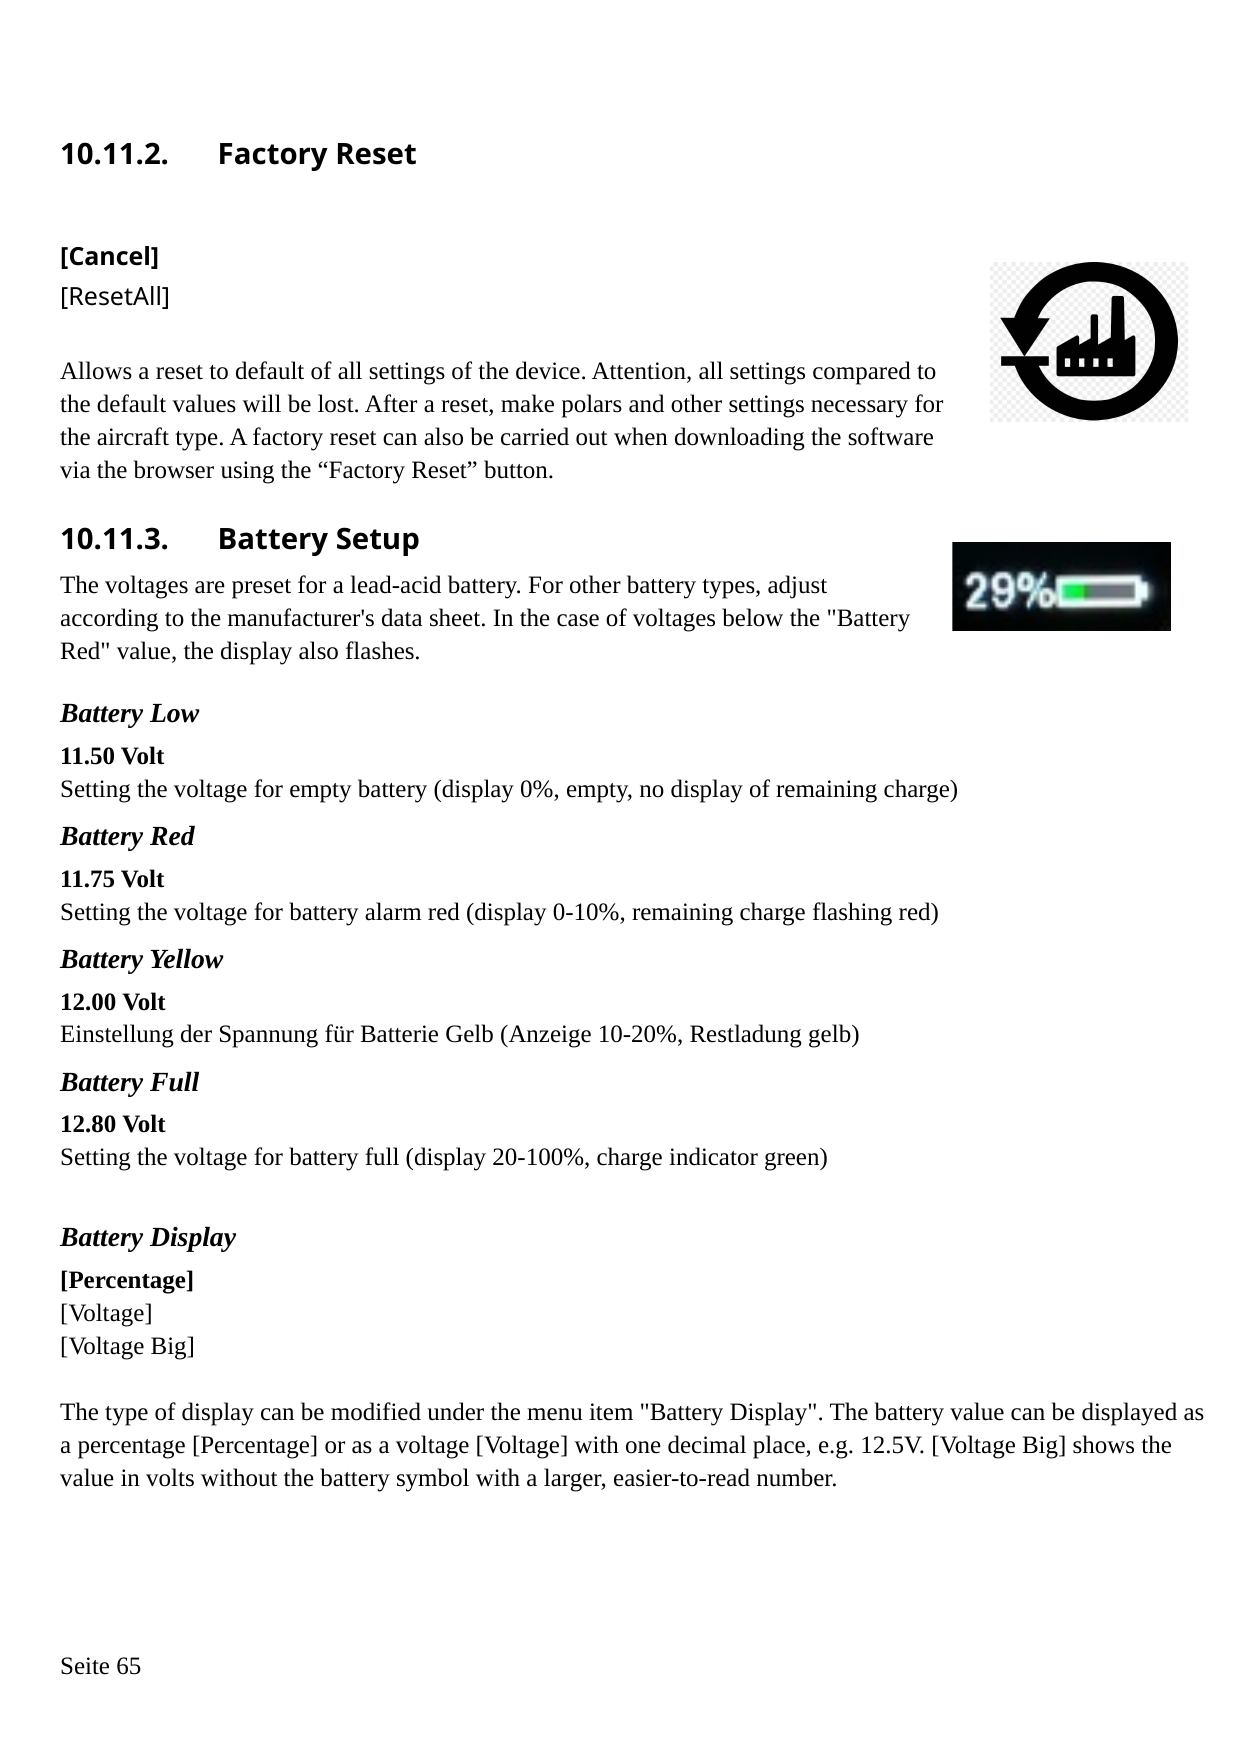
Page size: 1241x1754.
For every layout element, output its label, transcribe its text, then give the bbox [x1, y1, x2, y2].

subtitle Battery Display [60, 1221, 1207, 1253]
text [Voltage Big] [60, 1331, 1207, 1360]
text The voltages are preset for a lead-acid battery. For other battery types, adjust according to the manufacturer's data sheet. In the case of voltages below the "Battery Red" value, the display also flashes. [60, 570, 1207, 665]
text 11.50 Volt [60, 741, 1207, 769]
text [Cancel] [60, 239, 1207, 273]
subtitle Factory Reset [60, 133, 1207, 173]
text The type of display can be modified under the menu item "Battery Display". The battery value can be displayed as a percentage [Percentage] or as a voltage [Voltage] with one decimal place, e.g. 12.5V. [Voltage Big] shows the value in volts without the battery symbol with a larger, easier-to-read number. [60, 1397, 1207, 1492]
picture [989, 262, 1189, 422]
text [1189, 278, 1207, 312]
subtitle Battery Setup [60, 518, 1207, 558]
subtitle Battery Red [60, 819, 1207, 851]
text [Voltage] [60, 1298, 1207, 1327]
text [ResetAll] [60, 278, 989, 312]
text Setting the voltage for battery alarm red (display 0-10%, remaining charge flashing red) [60, 897, 1207, 925]
picture [952, 542, 1171, 631]
text Setting the voltage for empty battery (display 0%, empty, no display of remaining charge) [60, 774, 1207, 802]
text 12.80 Volt [60, 1109, 1207, 1138]
text 11.75 Volt [60, 864, 1207, 892]
text 12.00 Volt Einstellung der Spannung für Batterie Gelb (Anzeige 10-20%, Restladung gelb) [60, 987, 1207, 1048]
text [Percentage] [60, 1265, 1207, 1294]
subtitle Battery Yellow [60, 942, 1207, 974]
text Allows a reset to default of all settings of the device. Attention, all settings compared to the default values will be lost. After a reset, make polars and other settings necessary for the aircraft type. A factory reset can also be carried out when downloading the software via the browser using the “Factory Reset” button. [60, 356, 1207, 484]
subtitle Battery Full [60, 1065, 1207, 1097]
subtitle Battery Low [60, 696, 1207, 728]
text Setting the voltage for battery full (display 20-100%, charge indicator green) [60, 1142, 1207, 1171]
